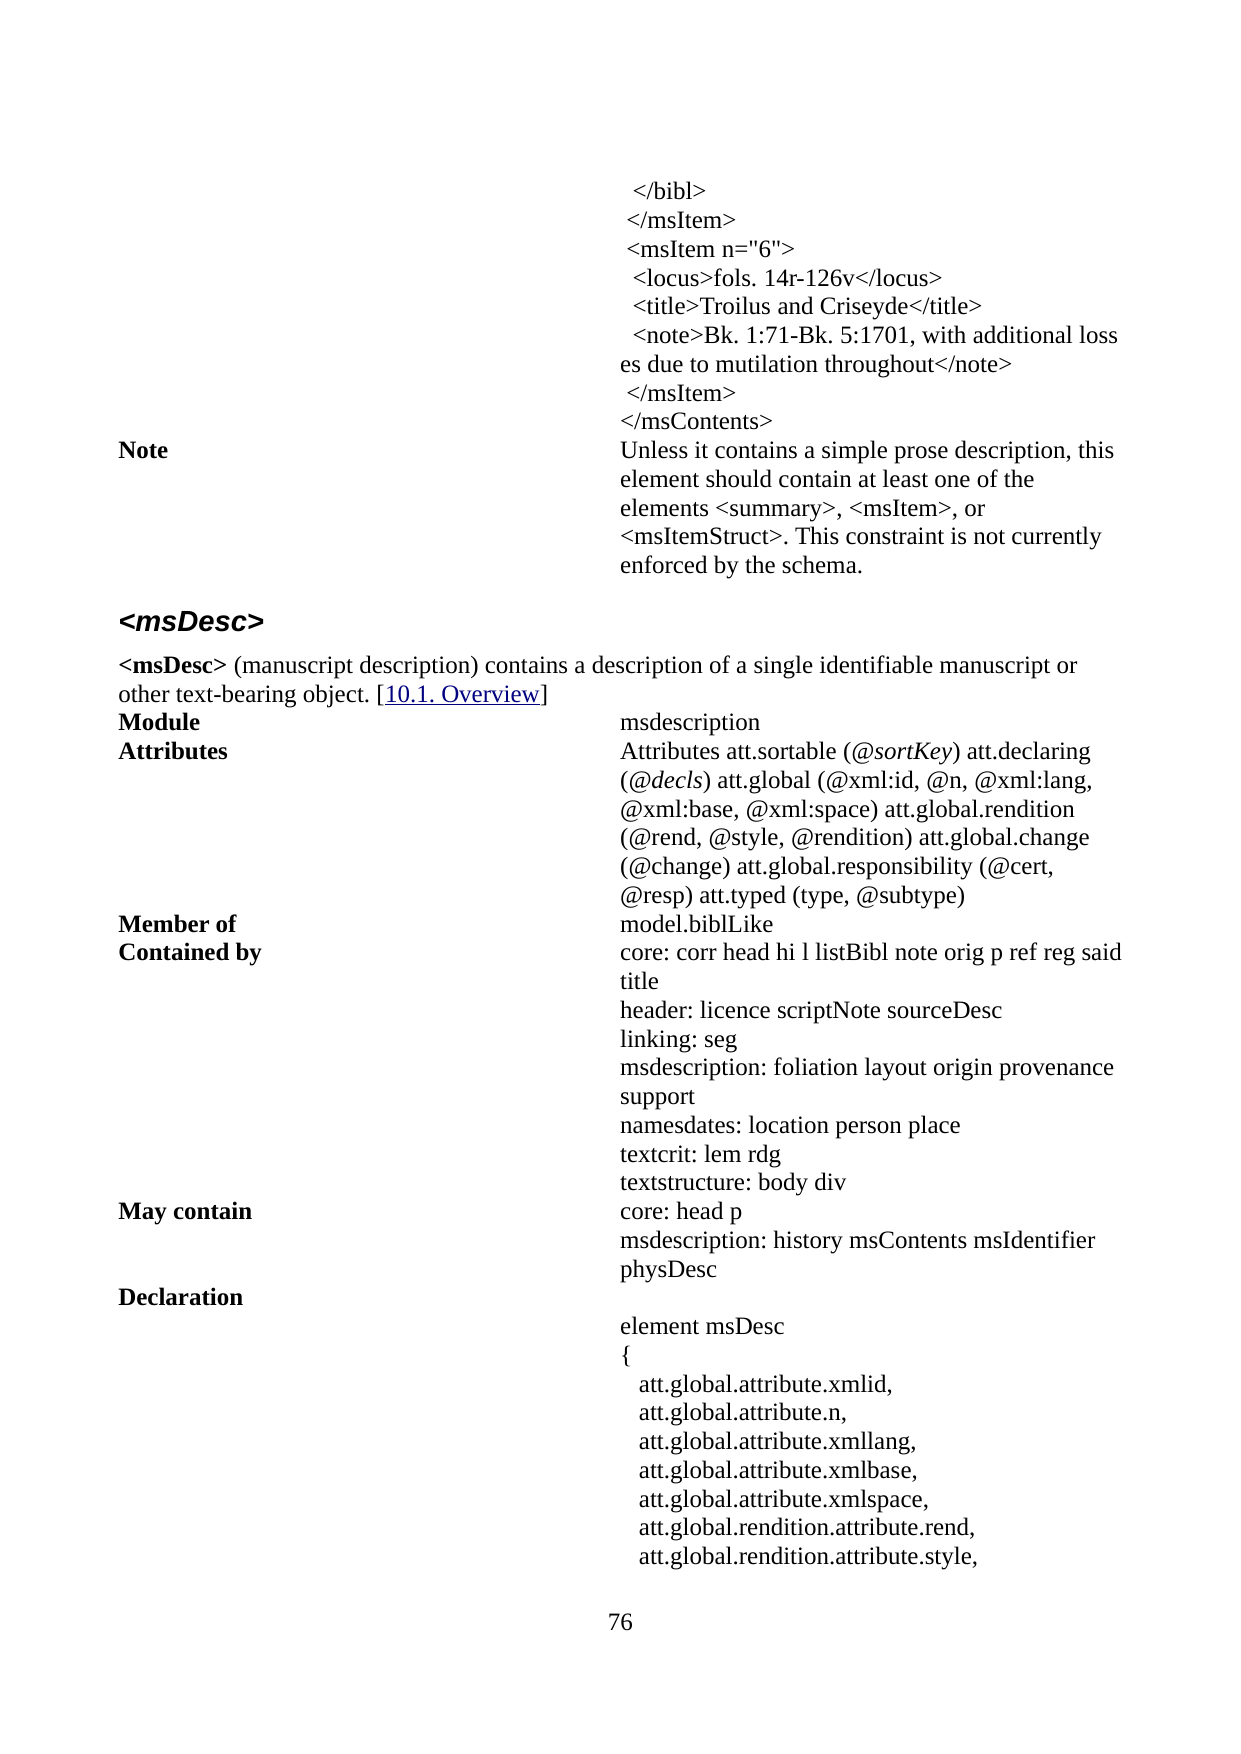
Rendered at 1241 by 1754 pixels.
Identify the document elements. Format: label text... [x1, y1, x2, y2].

table_cell Attributes [118, 736, 620, 909]
table_cell [118, 176, 620, 435]
table_cell Declaration [118, 1283, 620, 1570]
table_cell core: head p msdescription: history msContents msIdentifier physDesc [620, 1196, 1122, 1282]
table_cell model.biblLike [620, 909, 1122, 937]
table_cell element msDesc { att.global.attribute.xmlid, att.global.attribute.n, att.global.attribute.xmllang, att.global.attribute.xmlbase, att.global.attribute.xmlspace, att.global.rendition.attribute.rend, att.global.rendition.attribute.style, [620, 1283, 1122, 1570]
table_cell Unless it contains a simple prose description, this element should contain at least one of the elements <summary>, <msItem>, or <msItemStruct>. This constraint is not currently enforced by the schema. [620, 435, 1122, 579]
table_cell Module [118, 708, 620, 736]
table_cell core: corr head hi l listBibl note orig p ref reg said title header: licence scriptNote sourceDesc linking: seg msdescription: foliation layout origin provenance support namesdates: location person place textcrit: lem rdg textstructure: body div [620, 938, 1122, 1196]
subtitle <msDesc> [118, 604, 1122, 637]
table_cell Contained by [118, 938, 620, 1196]
table_cell Member of [118, 909, 620, 937]
table_header <msDesc> (manuscript description) contains a description of a single identifiable manuscript or other text-bearing object. [10.1. Overview] [118, 650, 1122, 707]
table_cell </bibl> </msItem> <msItem n="6"> <locus>fols. 14r-126v</locus> <title>Troilus and Criseyde</title> <note>Bk. 1:71-Bk. 5:1701, with additional losses due to mutilation throughout</note> </msItem> </msContents> [620, 176, 1122, 435]
table_cell Attributes att.sortable (@sortKey) att.declaring (@decls) att.global (@xml:id, @n, @xml:lang, @xml:base, @xml:space) att.global.rendition (@rend, @style, @rendition) att.global.change (@change) att.global.responsibility (@cert, @resp) att.typed (type, @subtype) [620, 736, 1122, 909]
table_cell msdescription [620, 708, 1122, 736]
table_cell Note [118, 435, 620, 579]
table_cell May contain [118, 1196, 620, 1282]
